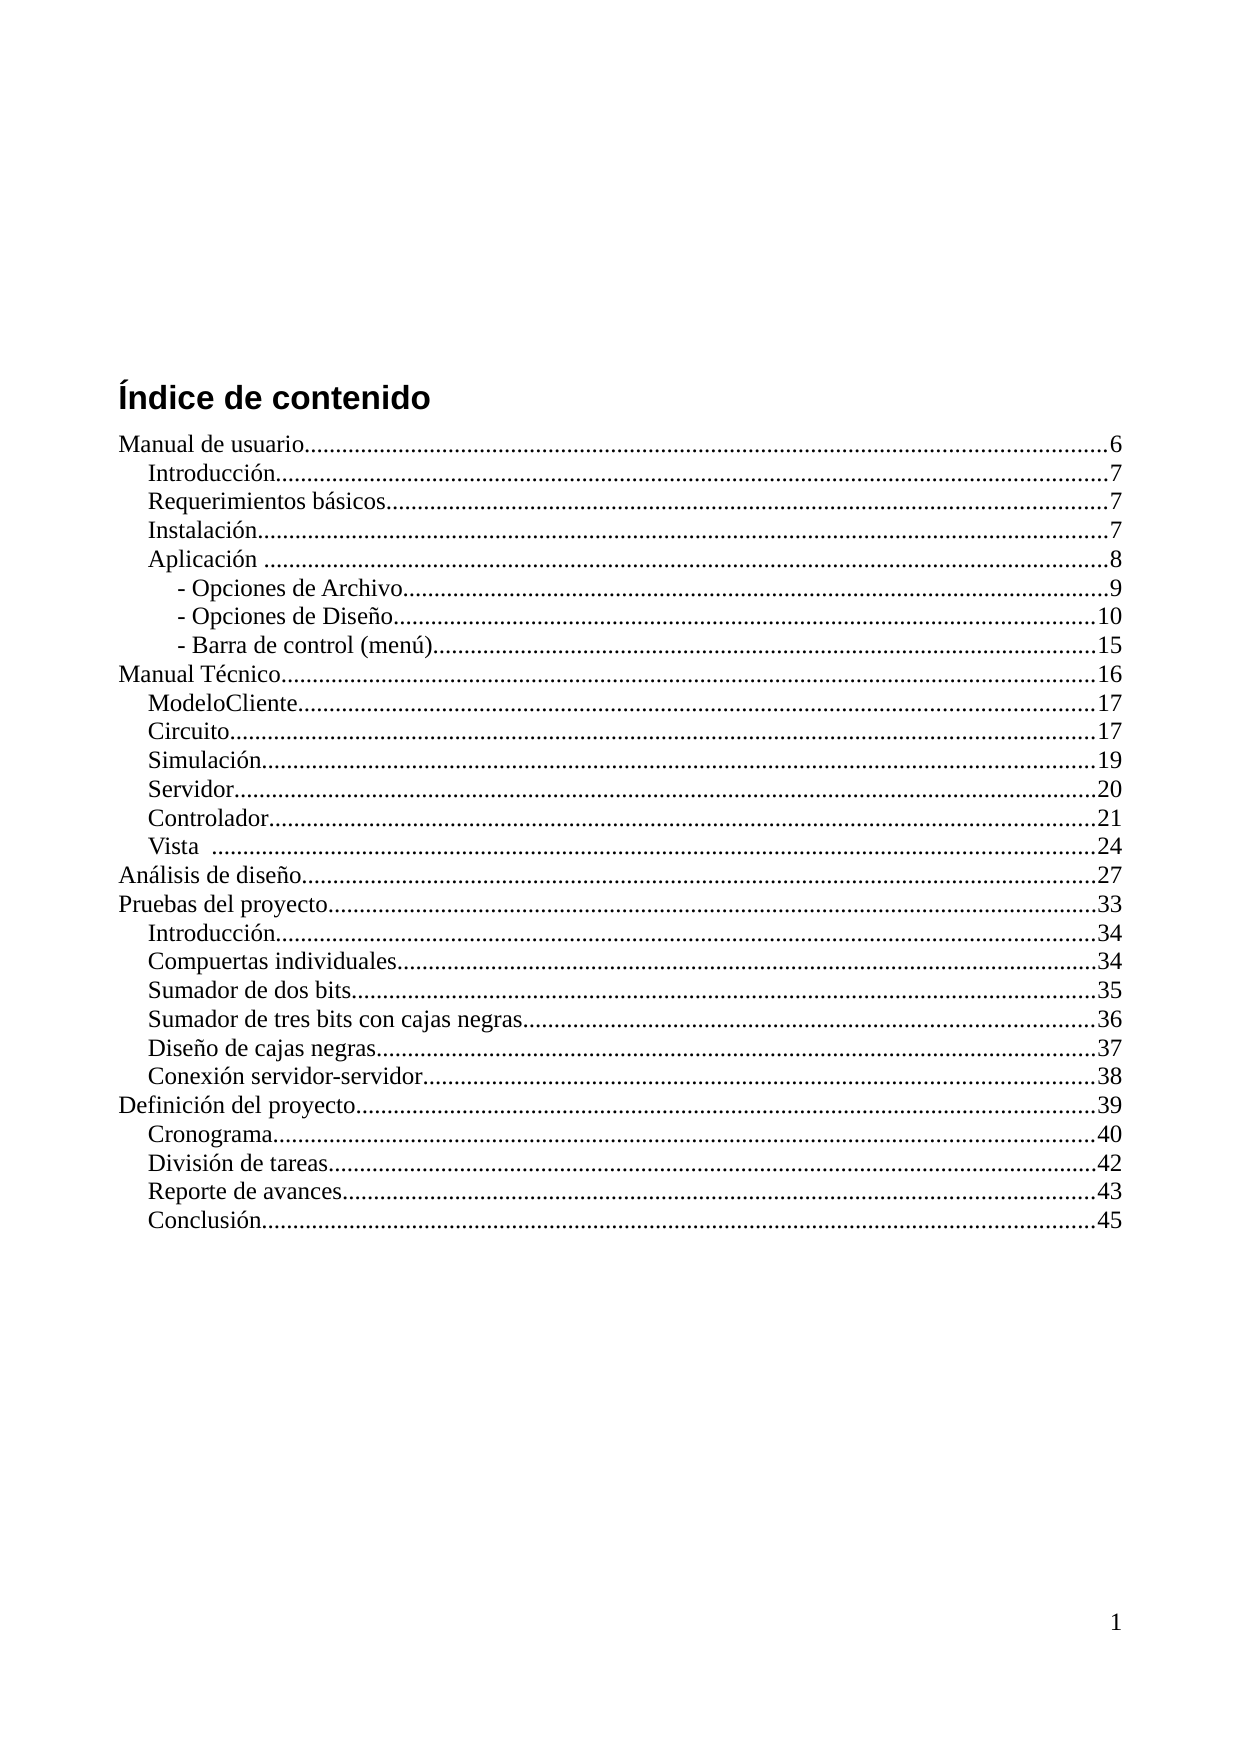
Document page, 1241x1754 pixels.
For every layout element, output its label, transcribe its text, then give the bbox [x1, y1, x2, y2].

subtitle Índice de contenido [118, 378, 1122, 416]
text Aplicación 8 [148, 544, 1122, 573]
text Sumador de dos bits 35 [148, 975, 1122, 1004]
text Introducción 34 [148, 918, 1122, 946]
text Controlador 21 [148, 803, 1122, 831]
text Simulación 19 [148, 745, 1122, 774]
text - Barra de control (menú) 15 [177, 630, 1122, 659]
text Instalación 7 [148, 515, 1122, 544]
text Conclusión 45 [148, 1205, 1122, 1234]
text Compuertas individuales 34 [148, 946, 1122, 975]
text Diseño de cajas negras 37 [148, 1033, 1122, 1061]
text Pruebas del proyecto 33 [118, 889, 1122, 918]
text Reporte de avances 43 [148, 1176, 1122, 1205]
text Introducción 7 [148, 458, 1122, 486]
text Análisis de diseño 27 [118, 860, 1122, 889]
text - Opciones de Diseño 10 [177, 601, 1122, 630]
text Servidor 20 [148, 774, 1122, 803]
text Manual Técnico 16 [118, 659, 1122, 688]
text Manual de usuario 6 [118, 429, 1122, 458]
text Conexión servidor-servidor 38 [148, 1061, 1122, 1090]
text Requerimientos básicos 7 [148, 486, 1122, 515]
text Sumador de tres bits con cajas negras 36 [148, 1004, 1122, 1033]
text Cronograma 40 [148, 1119, 1122, 1148]
text - Opciones de Archivo 9 [177, 573, 1122, 601]
text ModeloCliente 17 [148, 688, 1122, 716]
text Circuito 17 [148, 716, 1122, 745]
text Definición del proyecto 39 [118, 1090, 1122, 1119]
text Vista 24 [148, 831, 1122, 860]
text División de tareas 42 [148, 1148, 1122, 1176]
